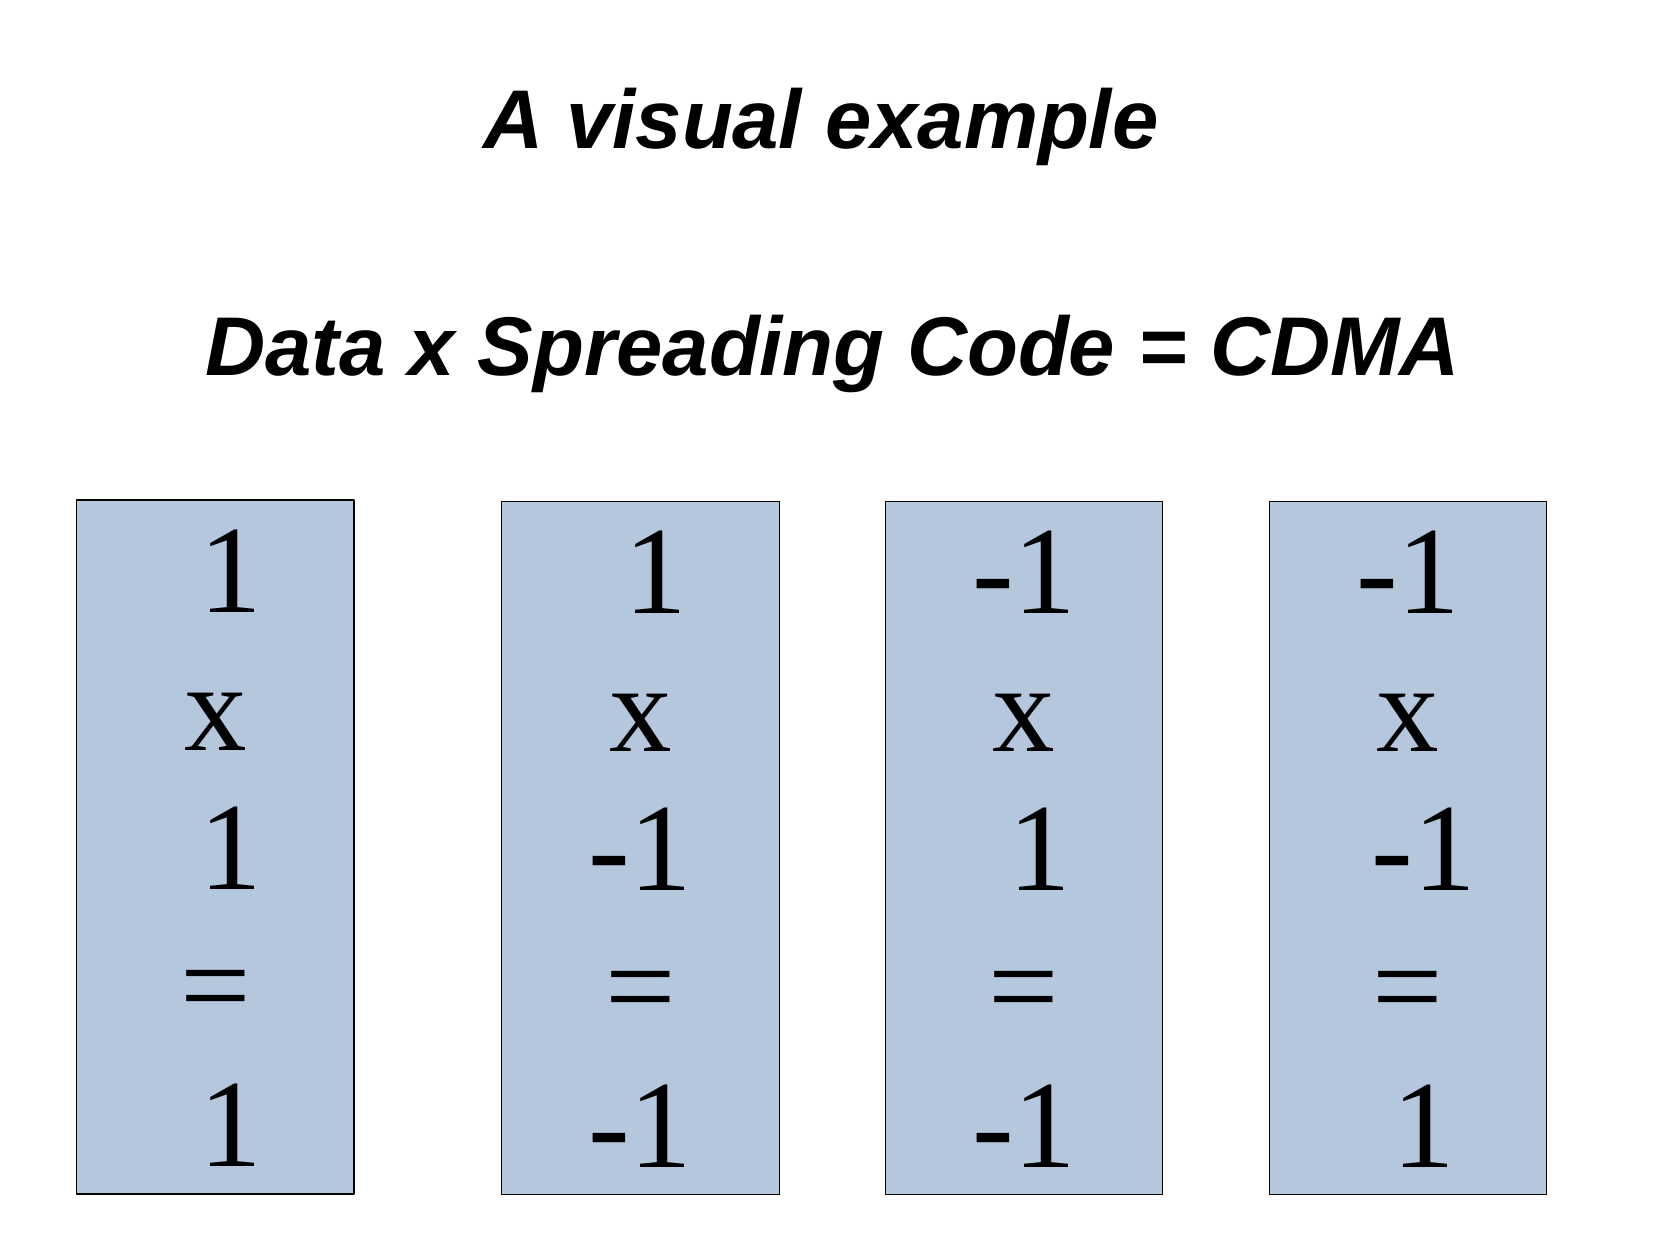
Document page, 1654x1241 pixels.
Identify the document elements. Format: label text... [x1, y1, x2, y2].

title Data x Spreading Code = CDMA [88, 295, 1577, 398]
text_box 1 x 1 = 1 [76, 499, 355, 1194]
title A visual example [76, 23, 1566, 216]
text_box -1 x 1 = -1 [885, 501, 1163, 1195]
text_box 1 x -1 = -1 [501, 501, 780, 1195]
text_box -1 x -1 = 1 [1269, 501, 1547, 1195]
